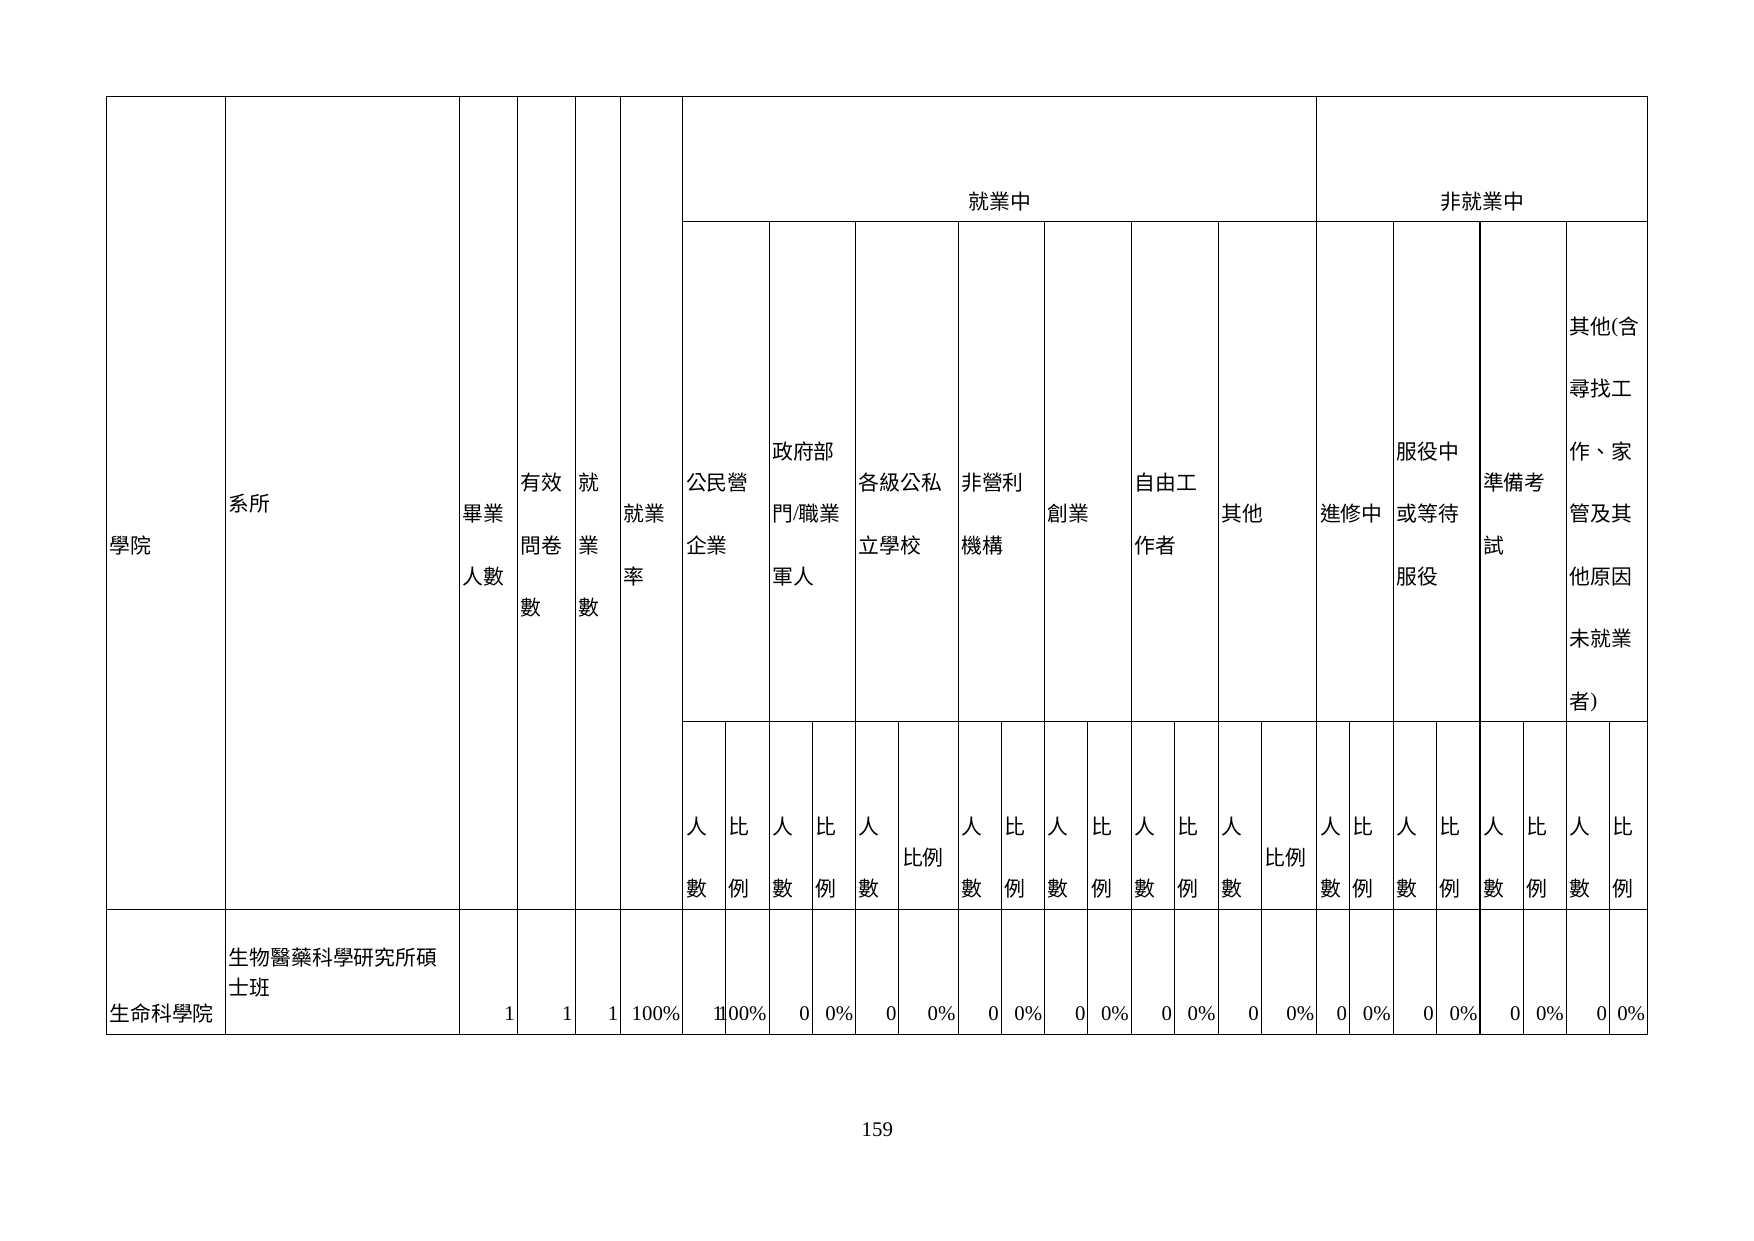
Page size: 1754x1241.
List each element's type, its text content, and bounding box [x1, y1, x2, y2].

table_header 就業數 [576, 97, 620, 908]
table_cell 0% [899, 910, 958, 1033]
table_cell 1 [518, 910, 575, 1033]
table_cell 人數 [683, 722, 725, 908]
table_cell 進修中 [1317, 222, 1393, 721]
table_cell 人數 [1394, 722, 1436, 908]
table_cell 人數 [856, 722, 898, 908]
table_cell 0 [770, 910, 812, 1033]
table_cell 比例 [1524, 722, 1566, 908]
table_cell 1 [683, 910, 725, 1033]
table_cell 政府部門/職業軍人 [770, 222, 855, 721]
table_cell 比例 [1175, 722, 1218, 908]
table_cell 人數 [1481, 722, 1523, 908]
table_cell 創業 [1045, 222, 1131, 721]
table_cell 比例 [726, 722, 769, 908]
table_cell 比例 [1002, 722, 1044, 908]
table_header 就業中 [683, 97, 1316, 221]
table_cell 比例 [1437, 722, 1479, 908]
table_cell 其他 [1219, 222, 1316, 721]
table_cell 公民營企業 [683, 222, 769, 721]
table_cell 0% [1175, 910, 1218, 1033]
table_cell 服役中或等待服役 [1394, 222, 1479, 721]
table_cell 生命科學院 [107, 910, 225, 1033]
table_cell 比例 [1088, 722, 1131, 908]
table_cell 0 [1394, 910, 1436, 1033]
table_cell 0% [1350, 910, 1393, 1033]
table_header 系所 [226, 97, 459, 908]
table_cell 0% [1002, 910, 1044, 1033]
table_cell 0 [1481, 910, 1523, 1033]
table_cell 自由工作者 [1132, 222, 1218, 721]
table_cell 人數 [770, 722, 812, 908]
table_cell 人數 [1132, 722, 1174, 908]
table_cell 各級公私立學校 [856, 222, 958, 721]
table_cell 人數 [1317, 722, 1349, 908]
table_cell 其他(含尋找工作、家管及其他原因未就業者) [1567, 222, 1647, 721]
table_cell 0% [1437, 910, 1479, 1033]
table_cell 非營利機構 [959, 222, 1044, 721]
table_cell 0 [856, 910, 898, 1033]
table_cell 人數 [959, 722, 1001, 908]
table_cell 0 [1045, 910, 1087, 1033]
table_header 畢業人數 [460, 97, 517, 908]
table_cell 生物醫藥科學研究所碩士班 [226, 910, 459, 1033]
table_cell 0% [1262, 910, 1316, 1033]
table_cell 準備考試 [1481, 222, 1566, 721]
table_cell 人數 [1219, 722, 1261, 908]
table_header 非就業中 [1317, 97, 1647, 221]
table_cell 比例 [1350, 722, 1393, 908]
table_header 有效問卷數 [518, 97, 575, 908]
table_cell 比例 [813, 722, 855, 908]
table_cell 比例 [899, 722, 958, 908]
table_cell 0 [1132, 910, 1174, 1033]
table_cell 0% [813, 910, 855, 1033]
table_cell 0 [1219, 910, 1261, 1033]
table_cell 人數 [1045, 722, 1087, 908]
table_cell 0% [1524, 910, 1566, 1033]
table_cell 人數 [1567, 722, 1609, 908]
table_cell 0 [1567, 910, 1609, 1033]
table_cell 1 [460, 910, 517, 1033]
table_header 就業率 [621, 97, 682, 908]
table_cell 0 [959, 910, 1001, 1033]
table_cell 1 [576, 910, 620, 1033]
table_cell 比例 [1262, 722, 1316, 908]
table_header 學院 [107, 97, 225, 908]
table_cell 100% [621, 910, 682, 1033]
table_cell 0% [1610, 910, 1647, 1033]
table_cell 比例 [1610, 722, 1647, 908]
table_cell 0 [1317, 910, 1349, 1033]
table_cell 100% [726, 910, 769, 1033]
table_cell 0% [1088, 910, 1131, 1033]
